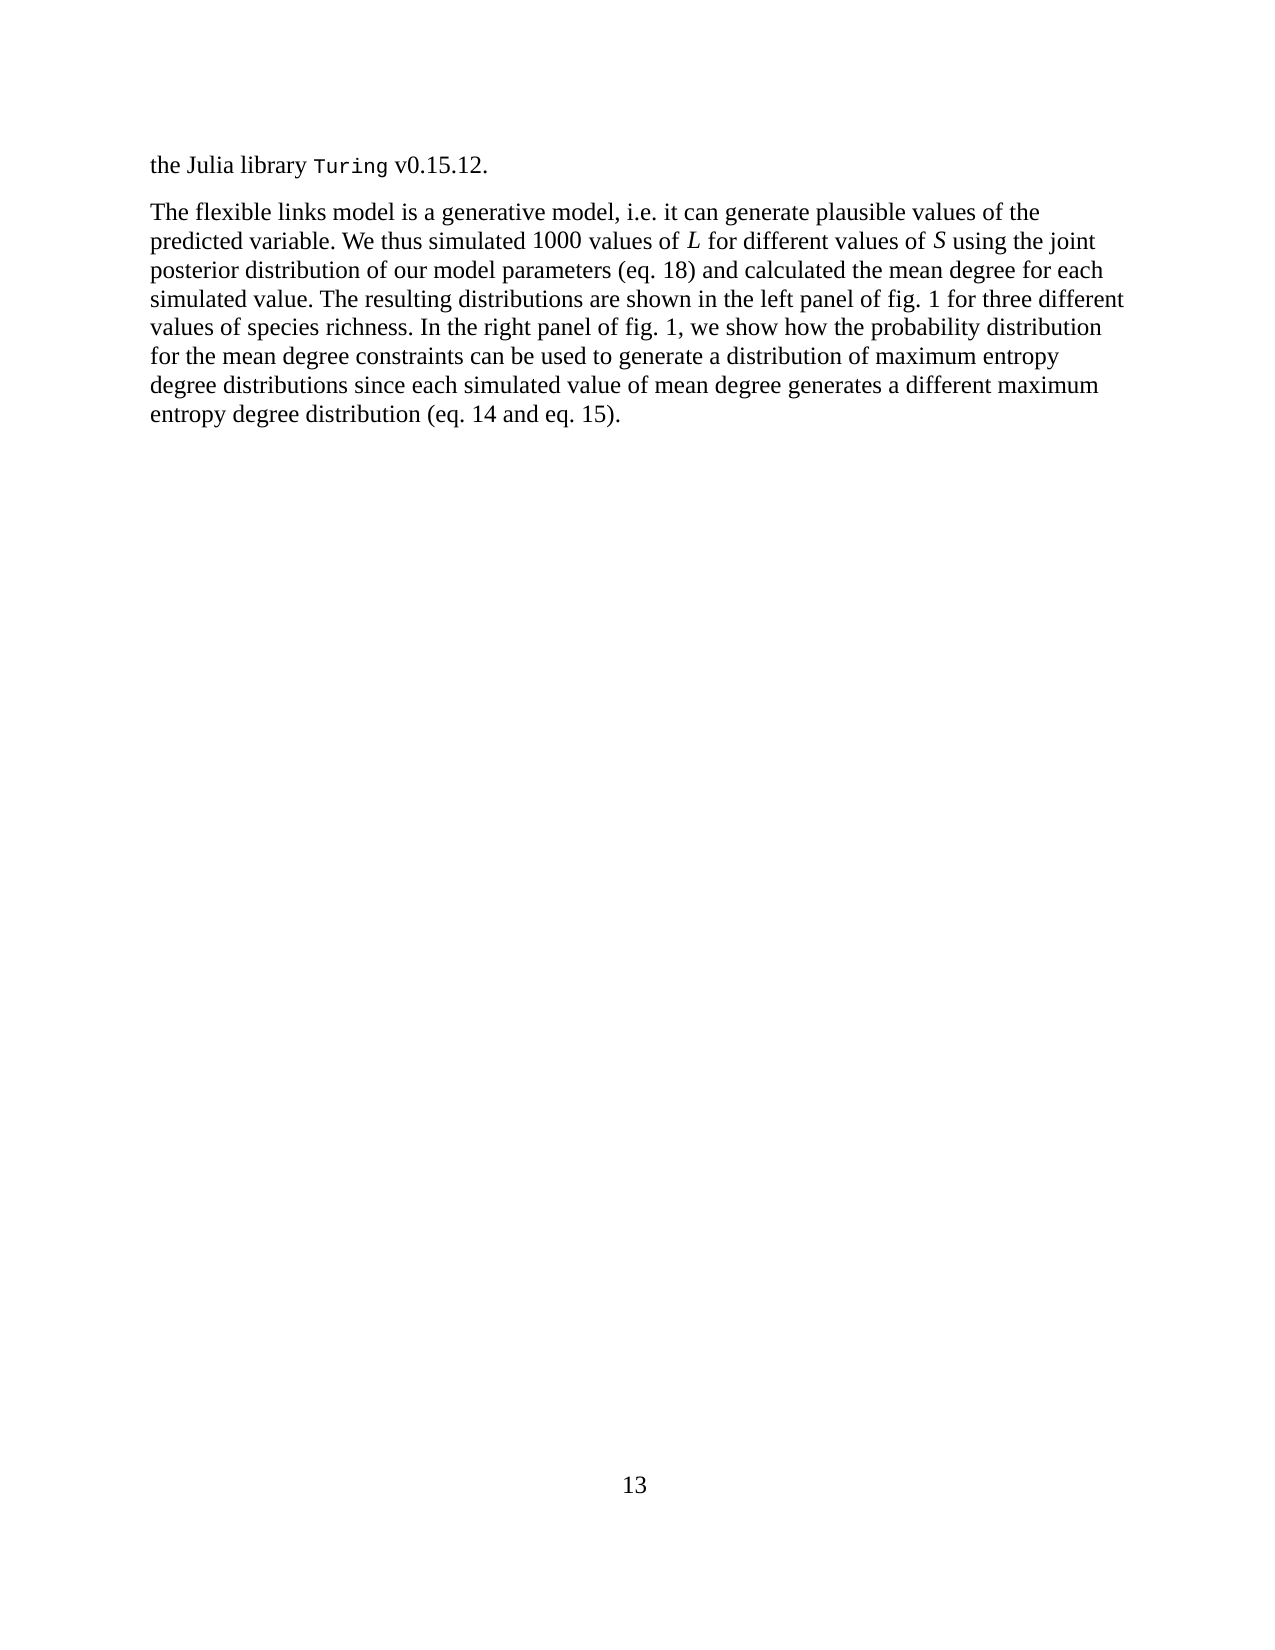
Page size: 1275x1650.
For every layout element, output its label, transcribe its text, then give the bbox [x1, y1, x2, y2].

text the Julia library Turing v0.15.12. [150, 150, 1125, 179]
text The flexible links model is a generative model, i.e. it can generate plausible values of the predicted variable. We thus simulated values of for different values of using the joint posterior distribution of our model parameters (eq. 18) and calculated the mean degree for each simulated value. The resulting distributions are shown in the left panel of fig. 1 for three different values of species richness. In the right panel of fig. 1, we show how the probability distribution for the mean degree constraints can be used to generate a distribution of maximum entropy degree distributions since each simulated value of mean degree generates a different maximum entropy degree distribution (eq. 14 and eq. 15). [150, 197, 1125, 427]
